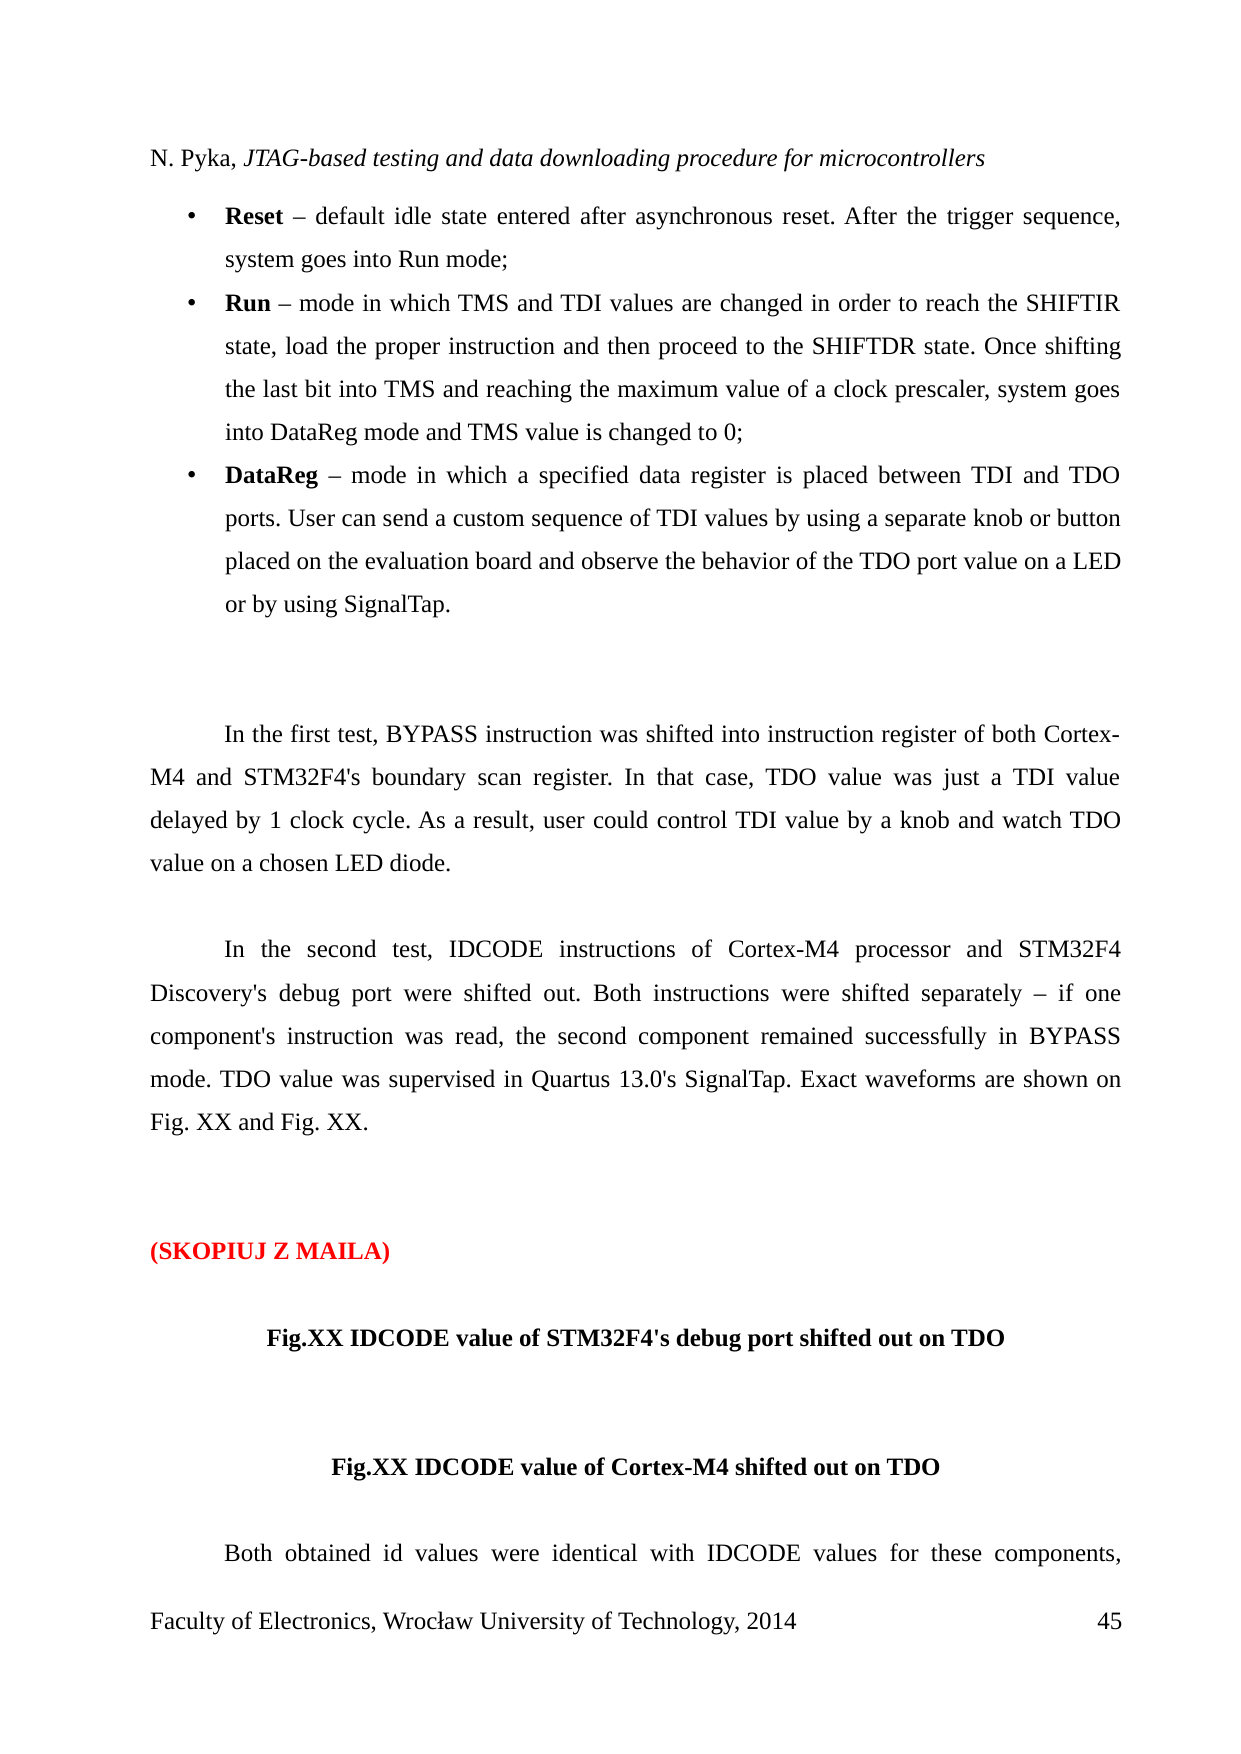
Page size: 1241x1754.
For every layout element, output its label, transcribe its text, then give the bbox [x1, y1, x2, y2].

text (SKOPIUJ Z MAILA) [150, 1236, 1122, 1265]
text Both obtained id values were identical with IDCODE values for these components, [150, 1538, 1122, 1567]
text Fig.XX IDCODE value of STM32F4's debug port shifted out on TDO [150, 1323, 1122, 1351]
text In the first test, BYPASS instruction was shifted into instruction register of both Cortex-M4 and STM32F4's boundary scan register. In that case, TDO value was just a TDI value delayed by 1 clock cycle. As a result, user could control TDI value by a knob and watch TDO value on a chosen LED diode. [150, 719, 1122, 877]
list Reset – default idle state entered after asynchronous reset. After the trigger sequence, system goes into Run mode; [187, 201, 1122, 273]
list Run – mode in which TMS and TDI values are changed in order to reach the SHIFTIR state, load the proper instruction and then proceed to the SHIFTDR state. Once shifting the last bit into TMS and reaching the maximum value of a clock prescaler, system goes into DataReg mode and TMS value is changed to 0; [187, 288, 1122, 446]
text In the second test, IDCODE instructions of Cortex-M4 processor and STM32F4 Discovery's debug port were shifted out. Both instructions were shifted separately – if one component's instruction was read, the second component remained successfully in BYPASS mode. TDO value was supervised in Quartus 13.0's SignalTap. Exact waveforms are shown on Fig. XX and Fig. XX. [150, 934, 1122, 1136]
list DataReg – mode in which a specified data register is placed between TDI and TDO ports. User can send a custom sequence of TDI values by using a separate knob or button placed on the evaluation board and observe the behavior of the TDO port value on a LED or by using SignalTap. [187, 460, 1122, 618]
text Fig.XX IDCODE value of Cortex-M4 shifted out on TDO [150, 1452, 1122, 1481]
